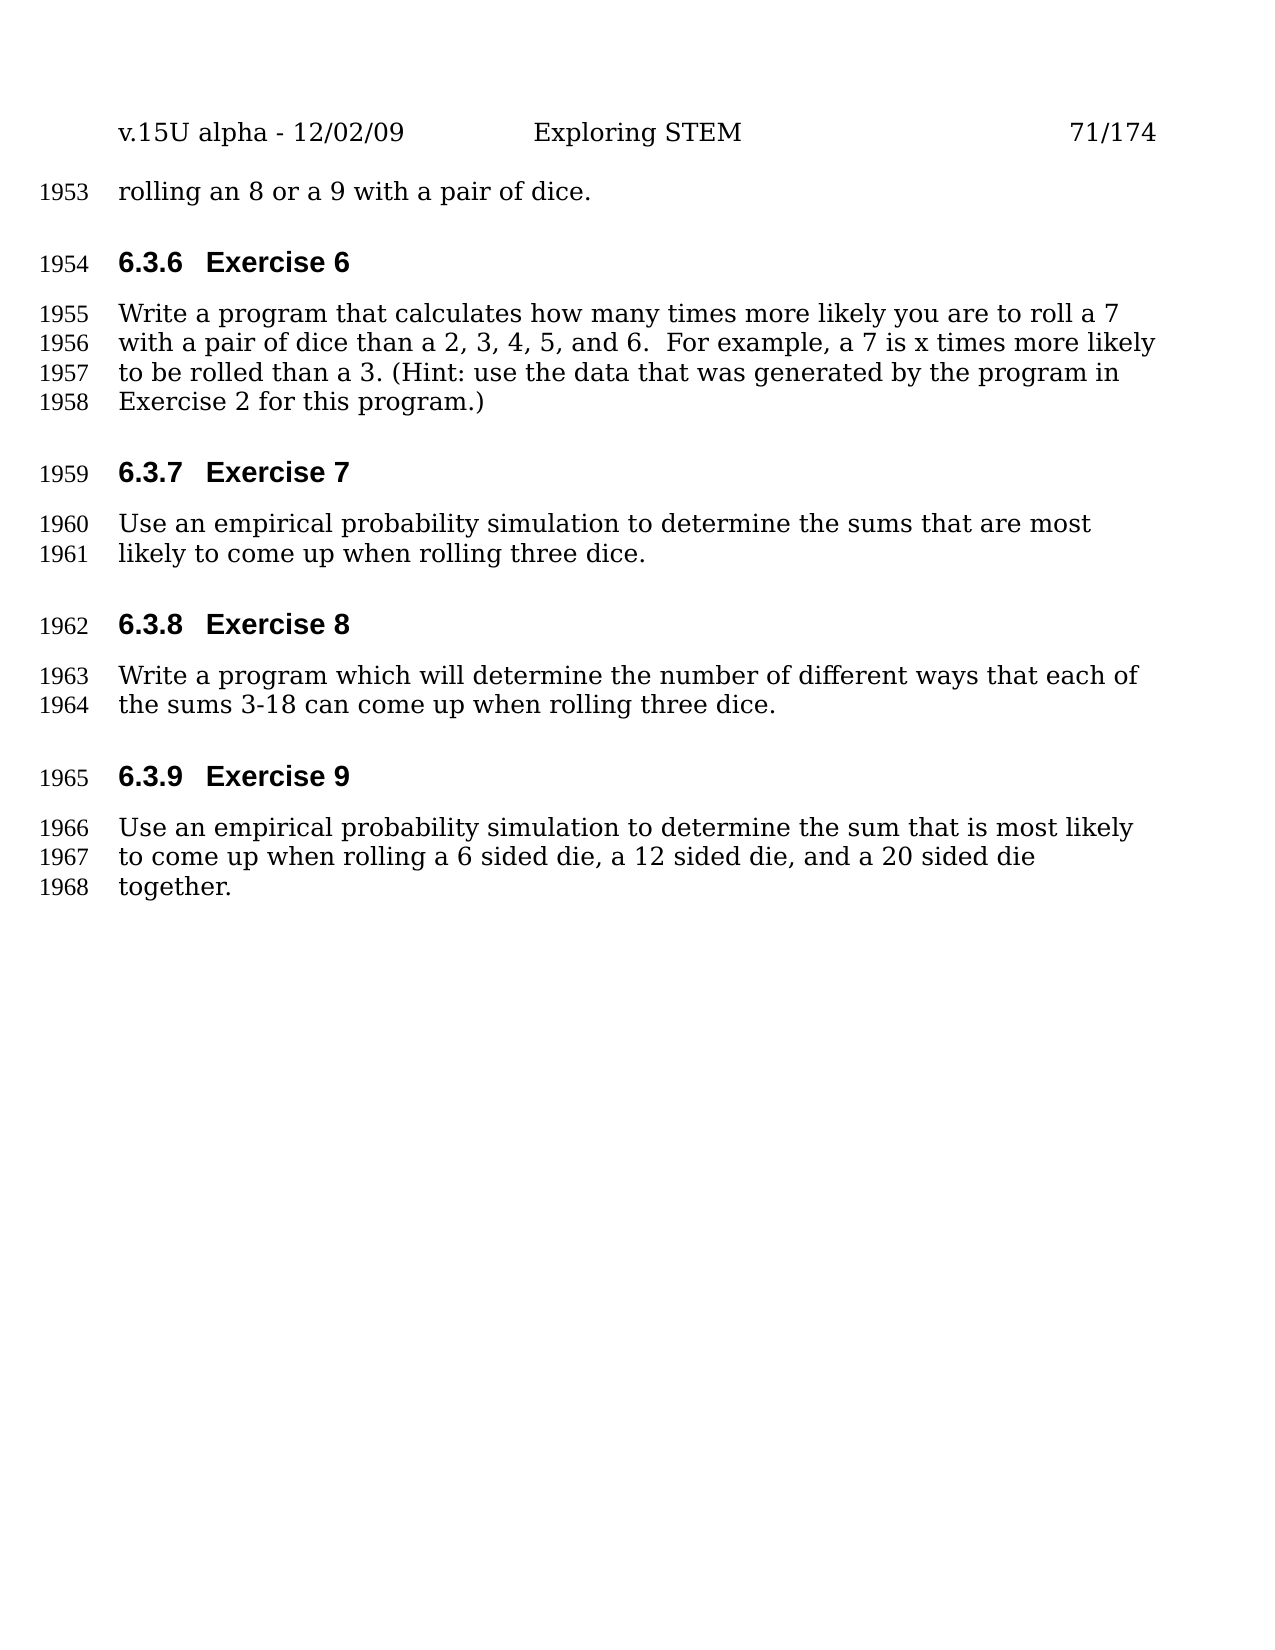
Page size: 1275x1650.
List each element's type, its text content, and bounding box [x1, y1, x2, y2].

text Use an empirical probability simulation to determine the sums that are most likely to come up when rolling three dice. [118, 510, 1157, 568]
subtitle Exercise 8 [118, 607, 1157, 641]
text Write a program that calculates how many times more likely you are to roll a 7 with a pair of dice than a 2, 3, 4, 5, and 6. For example, a 7 is x times more likely to be rolled than a 3. (Hint: use the data that was generated by the program in Exercise 2 for this program.) [118, 299, 1157, 416]
subtitle Exercise 6 [118, 245, 1157, 278]
subtitle Exercise 7 [118, 455, 1157, 489]
text Write a program which will determine the number of different ways that each of the sums 3-18 can come up when rolling three dice. [118, 662, 1157, 720]
subtitle Exercise 9 [118, 759, 1157, 792]
text Use an empirical probability simulation to determine the sum that is most likely to come up when rolling a 6 sided die, a 12 sided die, and a 20 sided die together. [118, 813, 1157, 901]
text rolling an 8 or a 9 with a pair of dice. [118, 177, 1157, 206]
